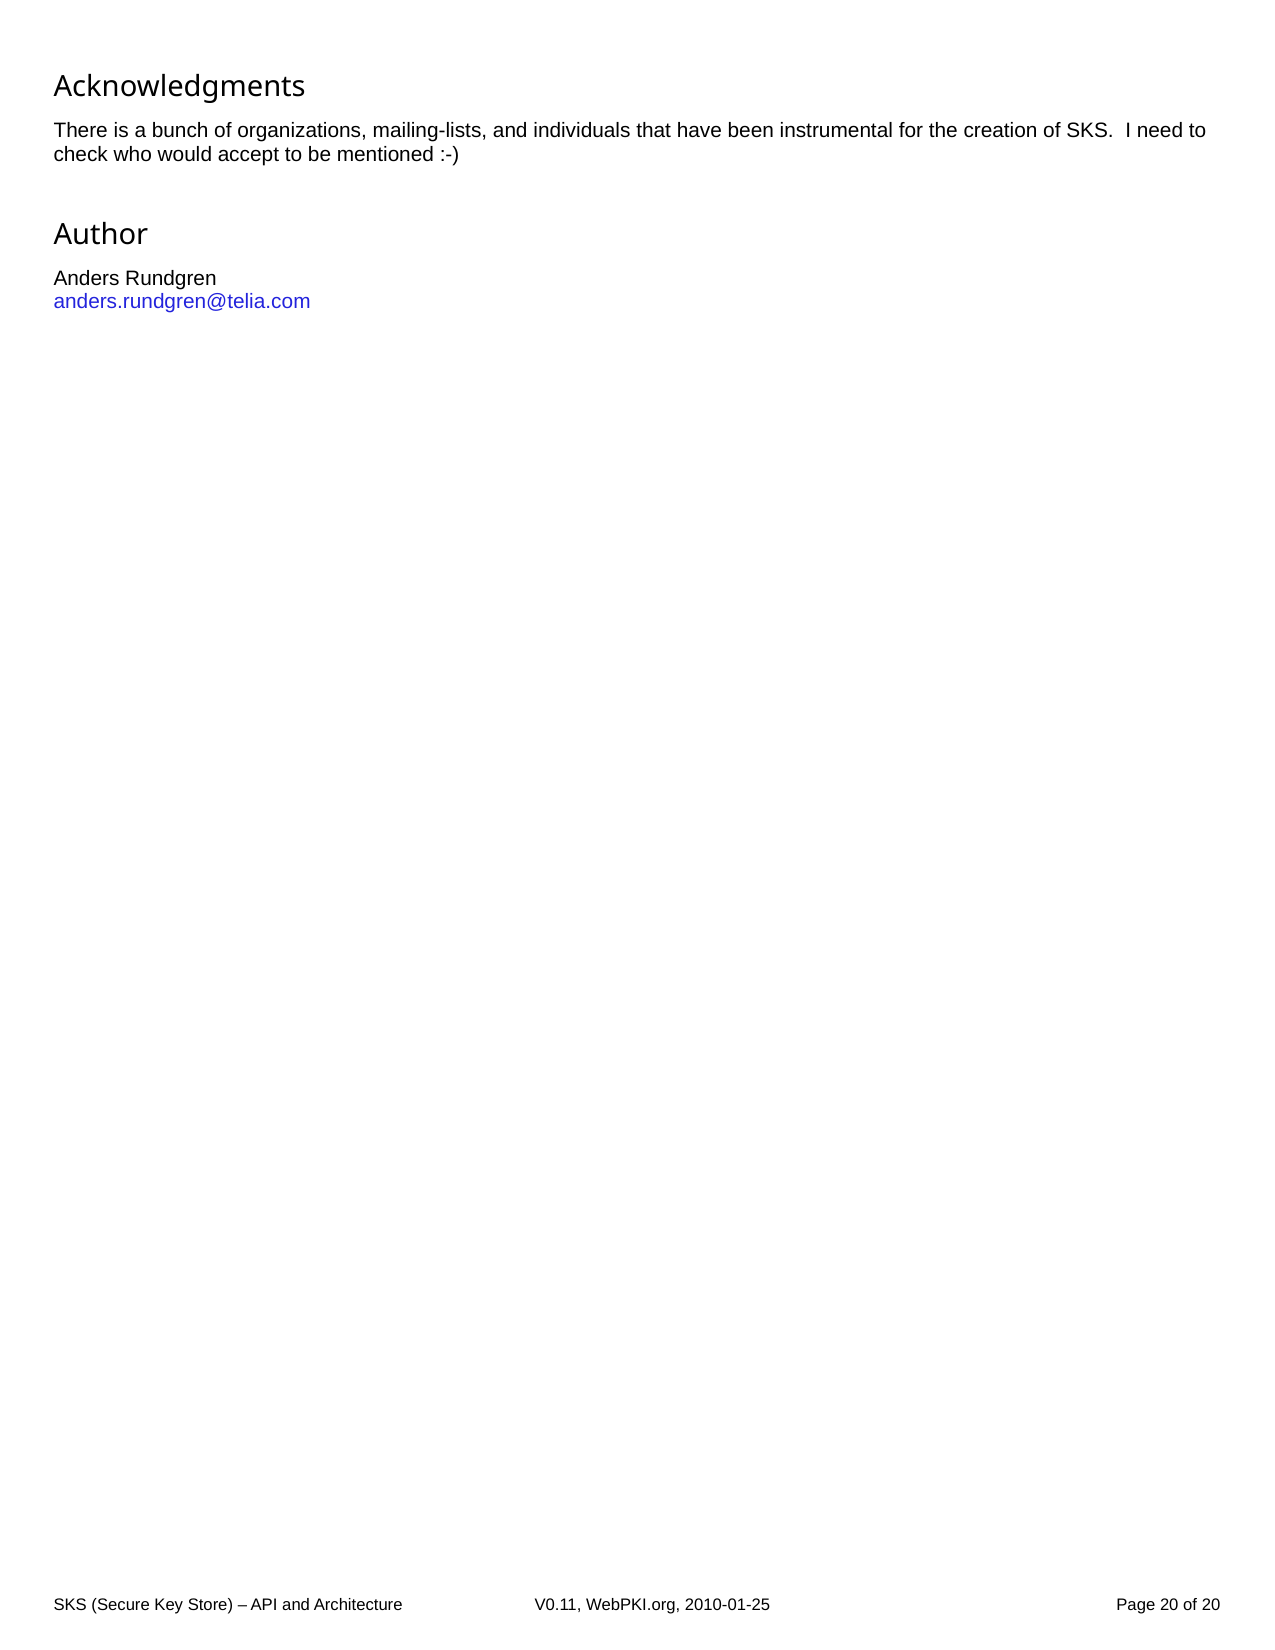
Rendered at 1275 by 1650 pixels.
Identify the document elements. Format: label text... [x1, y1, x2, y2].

subtitle Acknowledgments [53, 66, 1221, 105]
text Anders Rundgren anders.rundgren@telia.com [53, 265, 1221, 313]
text There is a bunch of organizations, mailing-lists, and individuals that have been instrumental for the creation of SKS. I need to check who would accept to be mentioned :-) [53, 118, 1221, 166]
subtitle Author [53, 213, 1221, 253]
